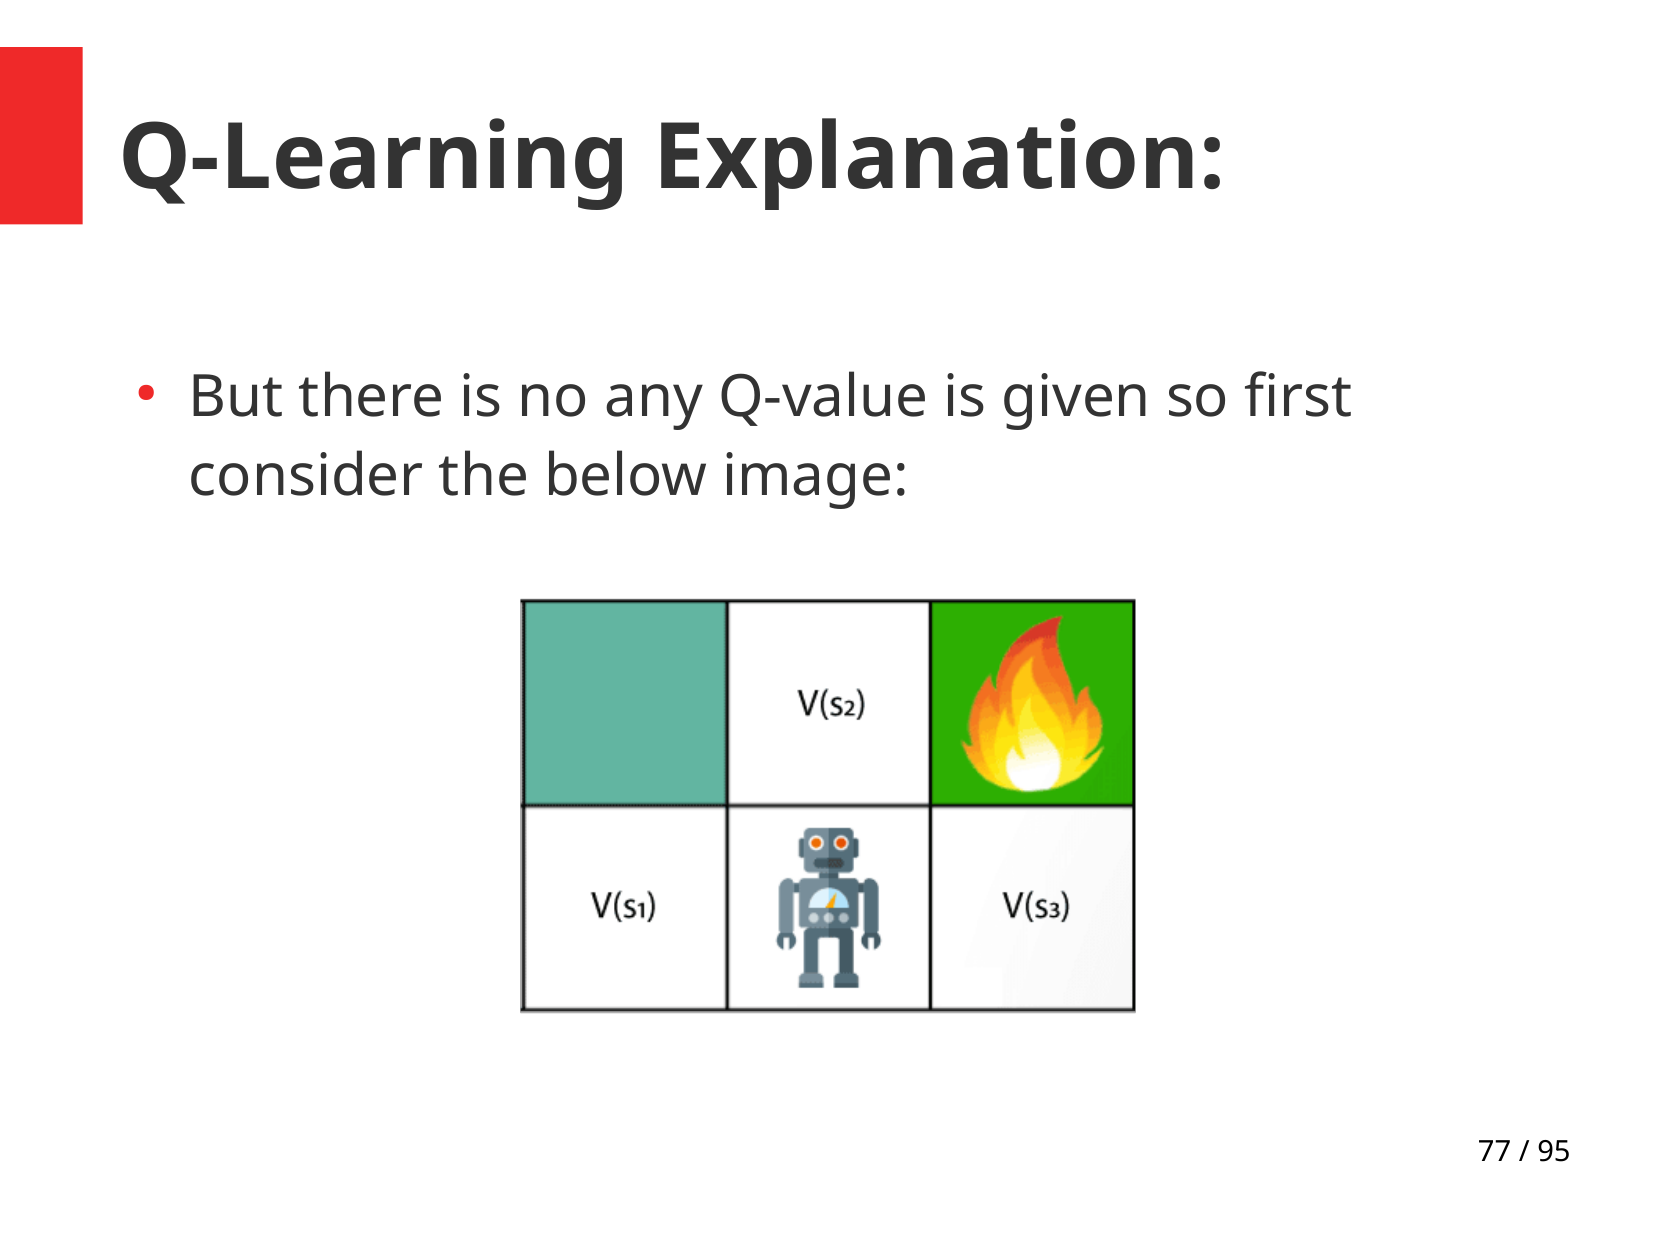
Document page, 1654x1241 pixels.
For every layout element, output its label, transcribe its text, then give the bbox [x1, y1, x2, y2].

list But there is no any Q-value is given so first consider the below image: [118, 354, 1536, 1074]
title Q-Learning Explanation: [118, 49, 1571, 257]
picture [516, 590, 1142, 1021]
